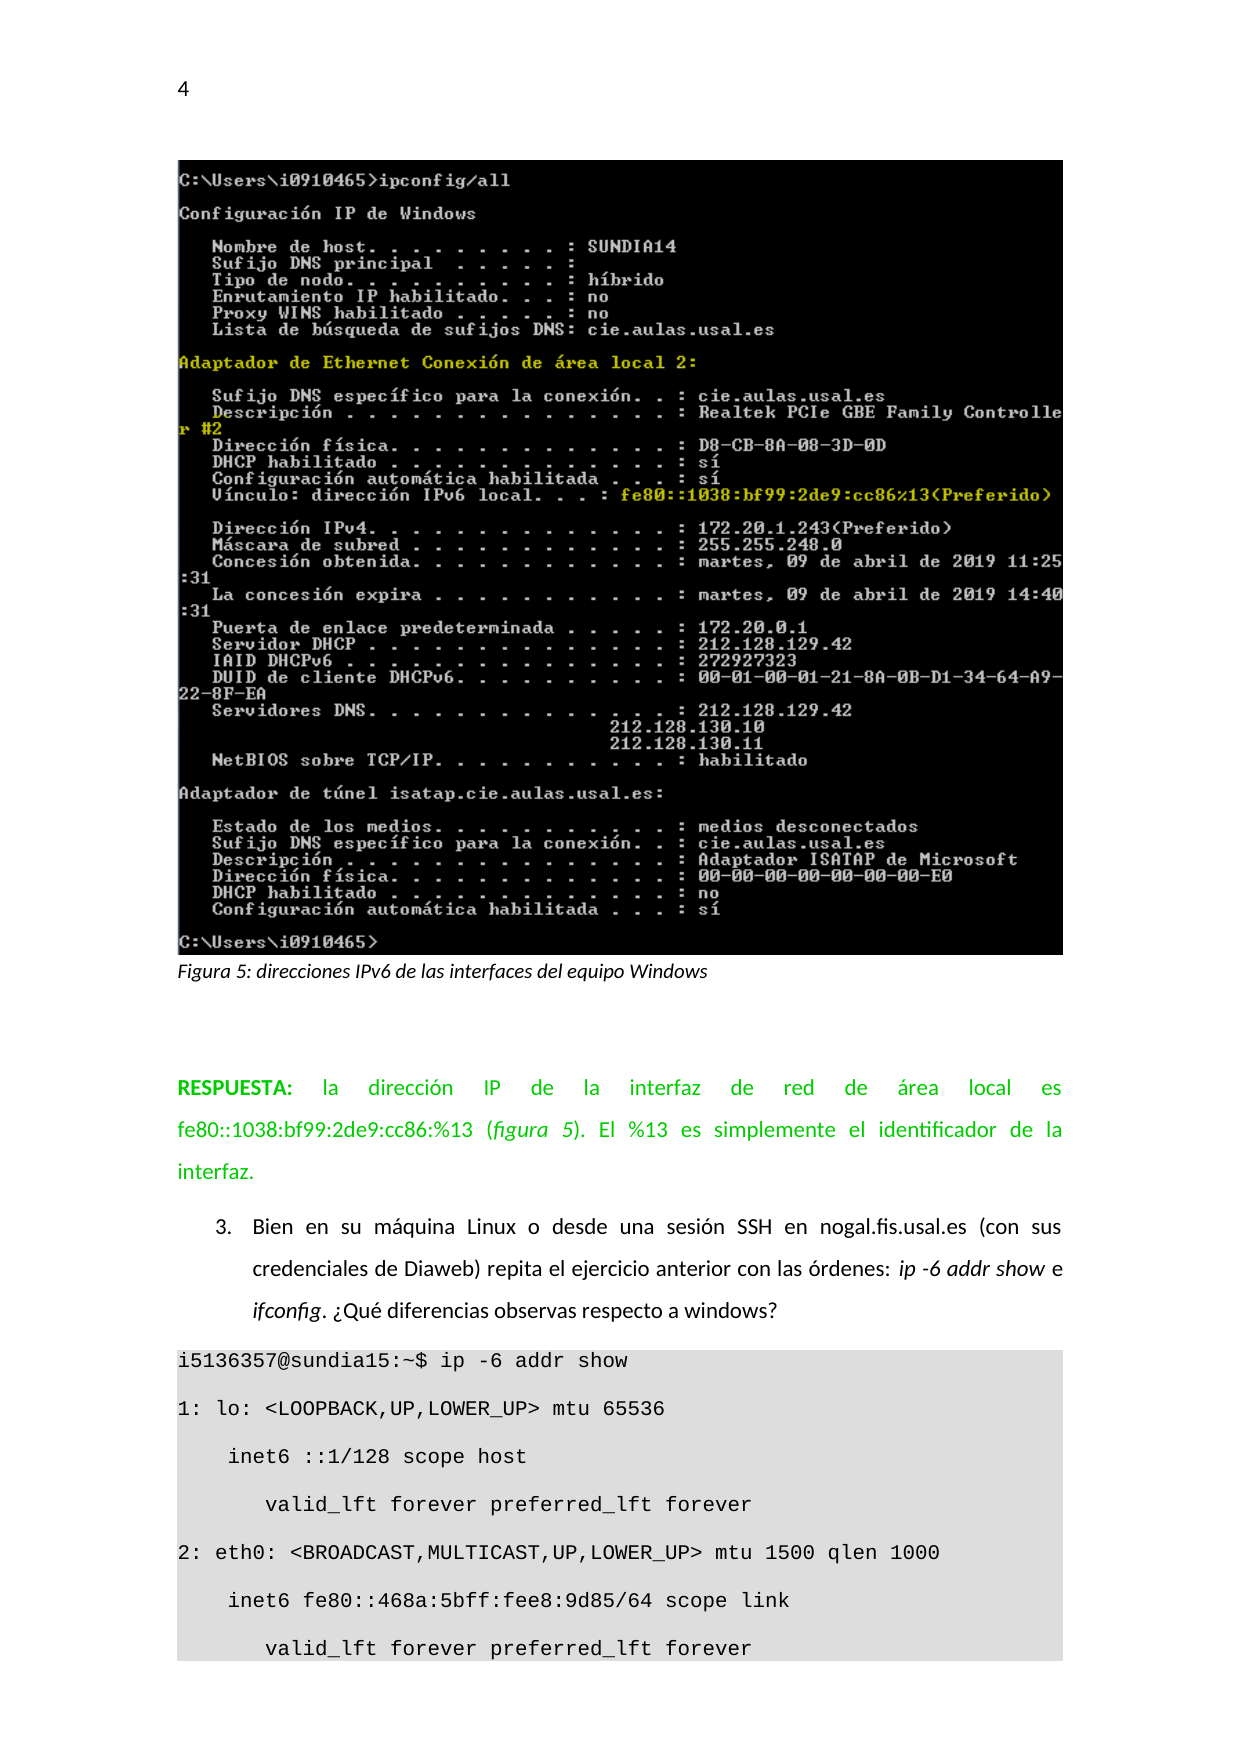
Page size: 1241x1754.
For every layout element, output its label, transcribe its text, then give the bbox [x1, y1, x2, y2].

text inet6 ::1/128 scope host [177, 1446, 1063, 1470]
text RESPUESTA: la dirección IP de la interfaz de red de área local es fe80::1038:bf99:2de9:cc86:%13 (figura 5). El %13 es simplemente el identificador de la interfaz. [177, 1073, 1063, 1185]
text valid_lft forever preferred_lft forever [177, 1494, 1063, 1518]
text valid_lft forever preferred_lft forever [177, 1638, 1063, 1661]
list Bien en su máquina Linux o desde una sesión SSH en nogal.fis.usal.es (con sus credenciales de Diaweb) repita el ejercicio anterior con las órdenes: ip -6 addr show e ifconfig. ¿Qué diferencias observas respecto a windows? [215, 1212, 1063, 1324]
text 2: eth0: <BROADCAST,MULTICAST,UP,LOWER_UP> mtu 1500 qlen 1000 [177, 1542, 1063, 1566]
text inet6 fe80::468a:5bff:fee8:9d85/64 scope link [177, 1590, 1063, 1613]
text i5136357@sundia15:~$ ip -6 addr show [177, 1350, 1063, 1374]
picture [177, 160, 1063, 955]
text Figura 5: direcciones IPv6 de las interfaces del equipo Windows [177, 955, 1063, 984]
text 1: lo: <LOOPBACK,UP,LOWER_UP> mtu 65536 [177, 1398, 1063, 1422]
